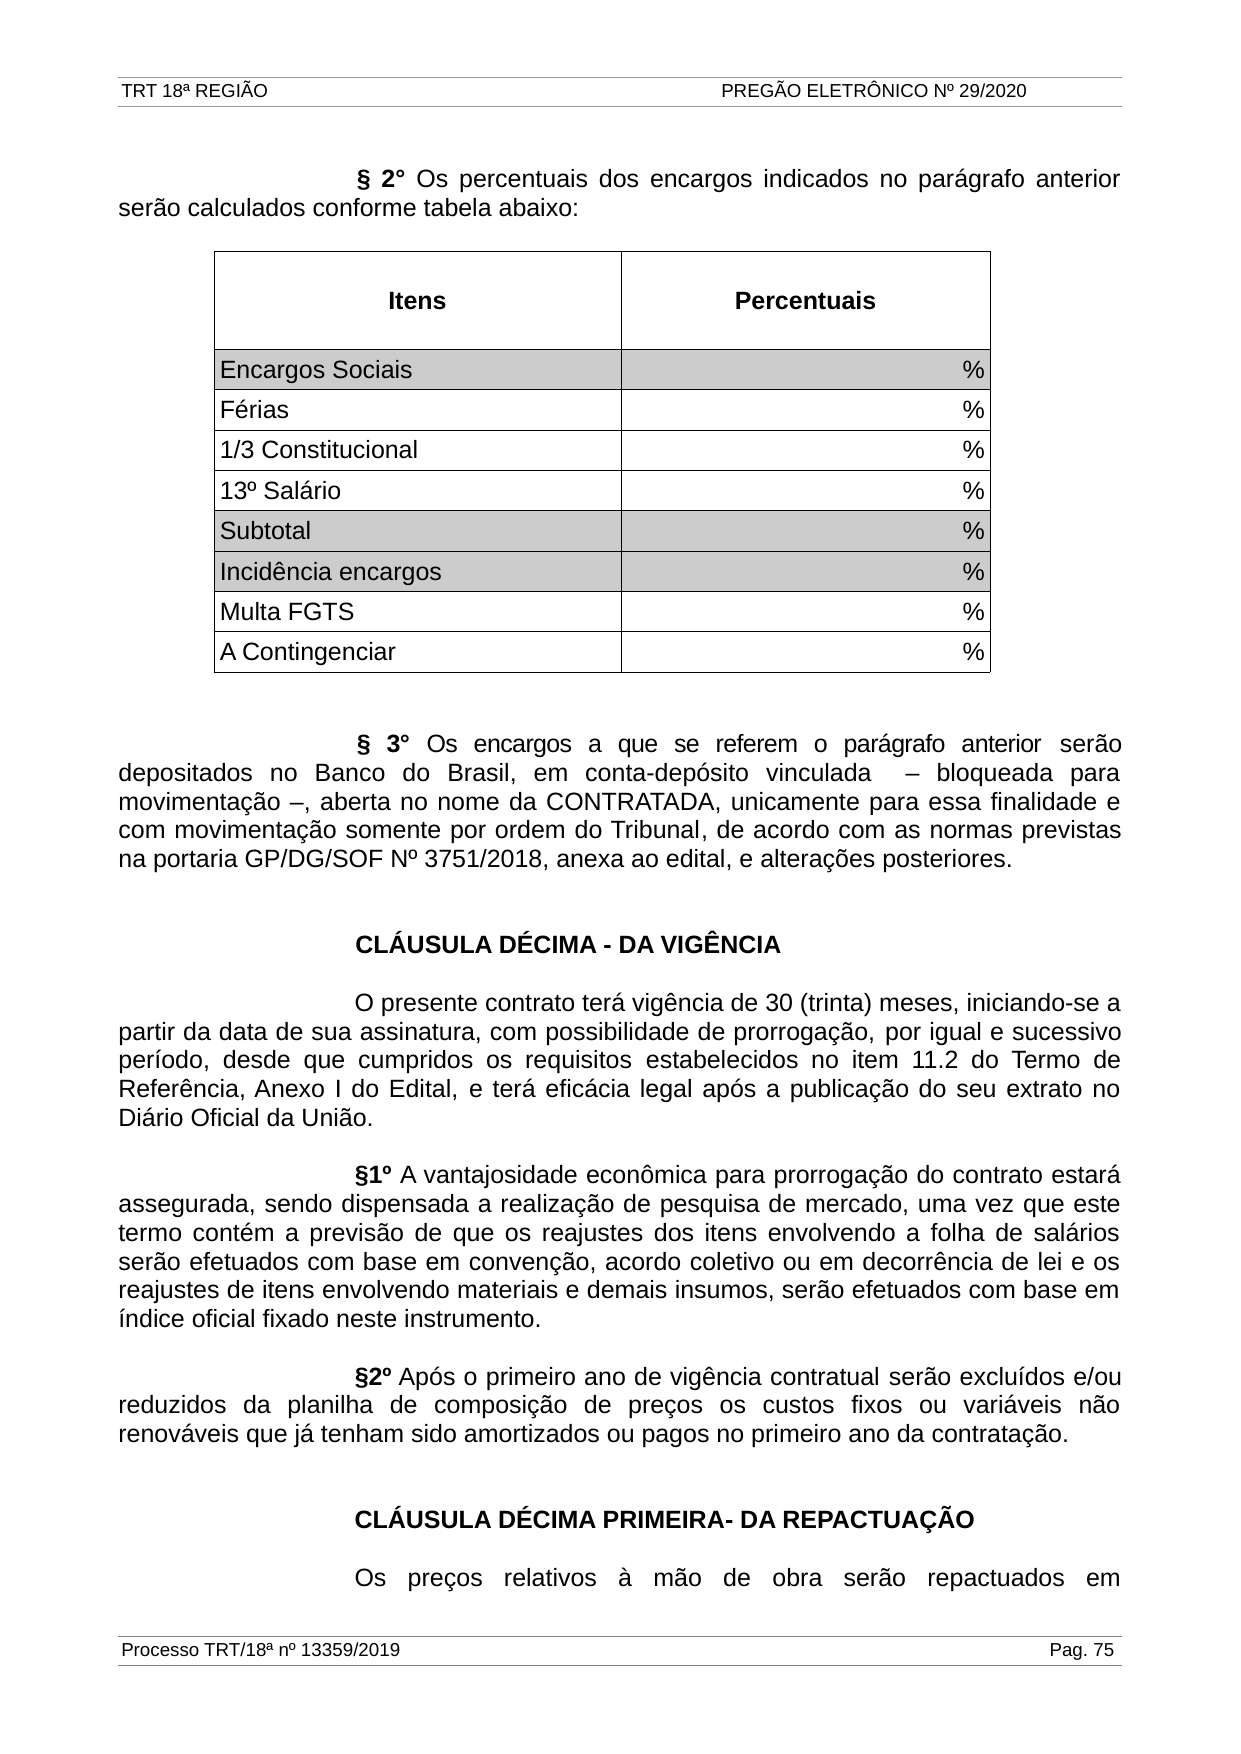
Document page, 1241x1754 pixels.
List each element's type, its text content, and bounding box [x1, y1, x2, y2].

table_cell Subtotal [215, 511, 621, 551]
table_cell % [622, 592, 990, 631]
table_cell % [622, 471, 990, 510]
text CLÁUSULA DÉCIMA - DA VIGÊNCIA [118, 930, 1122, 959]
text §1º A vantajosidade econômica para prorrogação do contrato estará assegurada, sendo dispensada a realização de pesquisa de mercado, uma vez que este termo contém a previsão de que os reajustes dos itens envolvendo a folha de salários serão efetuados com base em convenção, acordo coletivo ou em decorrência de lei e os reajustes de itens envolvendo materiais e demais insumos, serão efetuados com base em índice oficial fixado neste instrumento. [118, 1160, 1122, 1333]
text O presente contrato terá vigência de 30 (trinta) meses, iniciando-se a partir da data de sua assinatura, com possibilidade de prorrogação, por igual e sucessivo período, desde que cumpridos os requisitos estabelecidos no item 11.2 do Termo de Referência, Anexo I do Edital, e terá eficácia legal após a publicação do seu extrato no Diário Oficial da União. [118, 988, 1122, 1132]
table_cell 13º Salário [215, 471, 621, 510]
table_header Percentuais [622, 252, 990, 349]
table_cell Incidência encargos [215, 552, 621, 591]
text CLÁUSULA DÉCIMA PRIMEIRA- DA REPACTUAÇÃO [118, 1505, 1122, 1534]
table_cell % [622, 511, 990, 551]
text § 2° Os percentuais dos encargos indicados no parágrafo anterior serão calculados conforme tabela abaixo: [118, 164, 1122, 222]
table_cell 1/3 Constitucional [215, 431, 621, 470]
table_cell A Contingenciar [215, 632, 621, 672]
table_cell % [622, 552, 990, 591]
table_cell % [622, 431, 990, 470]
text §2º Após o primeiro ano de vigência contratual serão excluídos e/ou reduzidos da planilha de composição de preços os custos fixos ou variáveis não renováveis que já tenham sido amortizados ou pagos no primeiro ano da contratação. [118, 1362, 1122, 1448]
table_cell Multa FGTS [215, 592, 621, 631]
table_cell % [622, 390, 990, 430]
table_cell Férias [215, 390, 621, 430]
table_cell % [622, 632, 990, 672]
text § 3° Os encargos a que se referem o parágrafo anterior serão depositados no Banco do Brasil, em conta-depósito vinculada – bloqueada para movimentação –, aberta no nome da CONTRATADA, unicamente para essa finalidade e com movimentação somente por ordem do Tribunal, de acordo com as normas previstas na portaria GP/DG/SOF Nº 3751/2018, anexa ao edital, e alterações posteriores. [118, 729, 1122, 873]
table_cell Encargos Sociais [215, 350, 621, 389]
table_header Itens [215, 252, 621, 349]
table_cell % [622, 350, 990, 389]
text Os preços relativos à mão de obra serão repactuados em [118, 1563, 1122, 1592]
